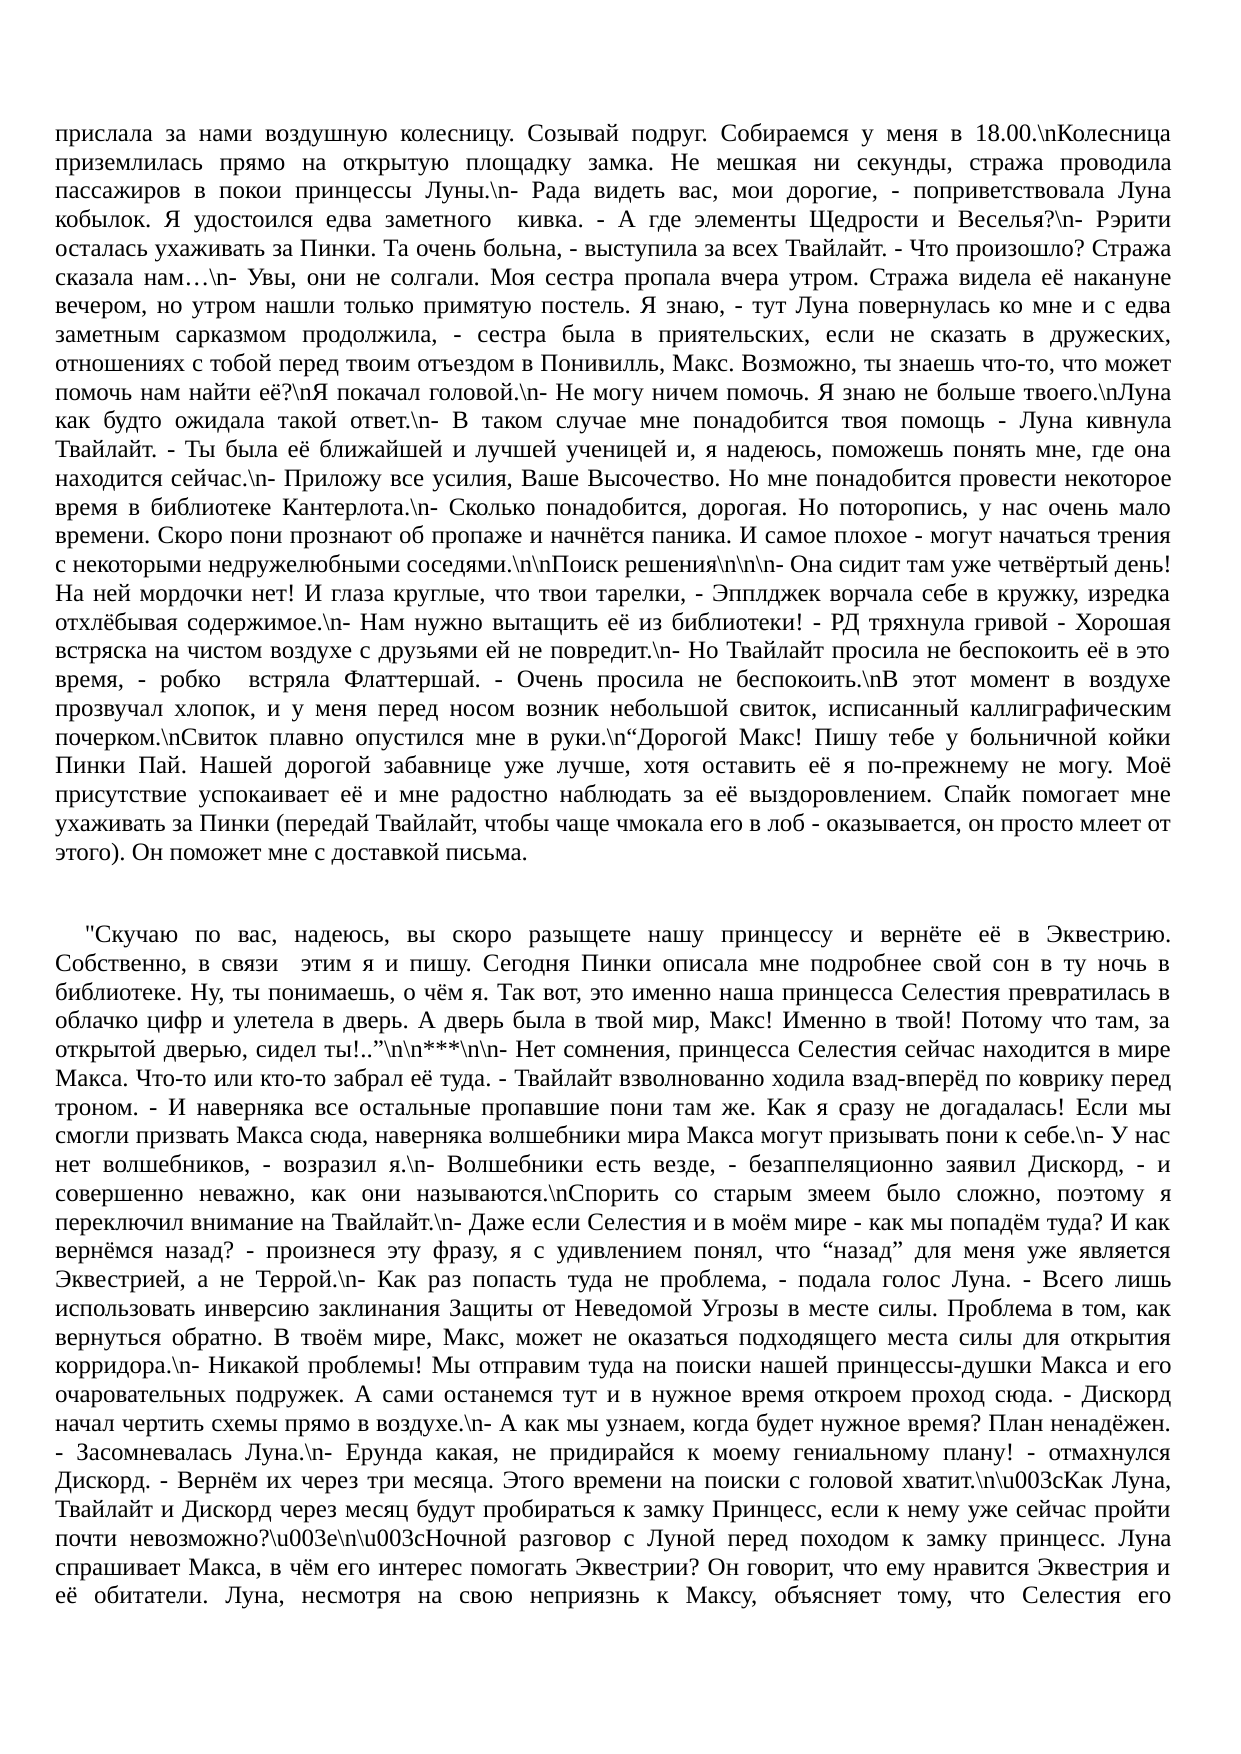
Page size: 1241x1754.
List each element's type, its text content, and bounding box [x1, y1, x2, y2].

text "Скучаю по вас, надеюсь, вы скоро разыщете нашу принцессу и вернёте её в Эквестрию. Собственно, в связи этим я и пишу. Сегодня Пинки описала мне подробнее свой сон в ту ночь в библиотеке. Ну, ты понимаешь, о чём я. Так вот, это именно наша принцесса Селестия превратилась в облачко цифр и улетела в дверь. А дверь была в твой мир, Макс! Именно в твой! Потому что там, за открытой дверью, сидел ты!..”\n\n***\n\n- Нет сомнения, принцесса Селестия сейчас находится в мире Макса. Что-то или кто-то забрал её туда. - Твайлайт взволнованно ходила взад-вперёд по коврику перед троном. - И наверняка все остальные пропавшие пони там же. Как я сразу не догадалась! Если мы смогли призвать Макса сюда, наверняка волшебники мира Макса могут призывать пони к себе.\n- У нас нет волшебников, - возразил я.\n- Волшебники есть везде, - безаппеляционно заявил Дискорд, - и совершенно неважно, как они называются.\nСпорить со старым змеем было сложно, поэтому я переключил внимание на Твайлайт.\n- Даже если Селестия и в моём мире - как мы попадём туда? И как вернёмся назад? - произнеся эту фразу, я с удивлением понял, что “назад” для меня уже является Эквестрией, а не Террой.\n- Как раз попасть туда не проблема, - подала голос Луна. - Всего лишь использовать инверсию заклинания Защиты от Неведомой Угрозы в месте силы. Проблема в том, как вернуться обратно. В твоём мире, Макс, может не оказаться подходящего места силы для открытия корридора.\n- Никакой проблемы! Мы отправим туда на поиски нашей принцессы-душки Макса и его очаровательных подружек. А сами останемся тут и в нужное время откроем проход сюда. - Дискорд начал чертить схемы прямо в воздухе.\n- А как мы узнаем, когда будет нужное время? План ненадёжен. - Засомневалась Луна.\n- Ерунда какая, не придирайся к моему гениальному плану! - отмахнулся Дискорд. - Вернём их через три месяца. Этого времени на поиски с головой хватит.\n\u003cКак Луна, Твайлайт и Дискорд через месяц будут пробираться к замку Принцесс, если к нему уже сейчас пройти почти невозможно?\u003e\n\u003cНочной разговор с Луной перед походом к замку принцесс. Луна спрашивает Макса, в чём его интерес помогать Эквестрии? Он говорит, что ему нравится Эквестрия и её обитатели. Луна, несмотря на свою неприязнь к Максу, объясняет тому, что Селестия его [55, 919, 1172, 1609]
text прислала за нами воздушную колесницу. Созывай подруг. Собираемся у меня в 18.00.\nКолесница приземлилась прямо на открытую площадку замка. Не мешкая ни секунды, стража проводила пассажиров в покои принцессы Луны.\n- Рада видеть вас, мои дорогие, - поприветствовала Луна кобылок. Я удостоился едва заметного кивка. - А где элементы Щедрости и Веселья?\n- Рэрити осталась ухаживать за Пинки. Та очень больна, - выступила за всех Твайлайт. - Что произошло? Стража сказала нам…\n- Увы, они не солгали. Моя сестра пропала вчера утром. Стража видела её накануне вечером, но утром нашли только примятую постель. Я знаю, - тут Луна повернулась ко мне и с едва заметным сарказмом продолжила, - сестра была в приятельских, если не сказать в дружеских, отношениях с тобой перед твоим отъездом в Понивилль, Макс. Возможно, ты знаешь что-то, что может помочь нам найти её?\nЯ покачал головой.\n- Не могу ничем помочь. Я знаю не больше твоего.\nЛуна как будто ожидала такой ответ.\n- В таком случае мне понадобится твоя помощь - Луна кивнула Твайлайт. - Ты была её ближайшей и лучшей ученицей и, я надеюсь, поможешь понять мне, где она находится сейчас.\n- Приложу все усилия, Ваше Высочество. Но мне понадобится провести некоторое время в библиотеке Кантерлота.\n- Сколько понадобится, дорогая. Но поторопись, у нас очень мало времени. Скоро пони прознают об пропаже и начнётся паника. И самое плохое - могут начаться трения с некоторыми недружелюбными соседями.\n\nПоиск решения\n\n\n- Она сидит там уже четвёртый день! На ней мордочки нет! И глаза круглые, что твои тарелки, - Эпплджек ворчала себе в кружку, изредка отхлёбывая содержимое.\n- Нам нужно вытащить её из библиотеки! - РД тряхнула гривой - Хорошая встряска на чистом воздухе с друзьями ей не повредит.\n- Но Твайлайт просила не беспокоить её в это время, - робко встряла Флаттершай. - Очень просила не беспокоить.\nВ этот момент в воздухе прозвучал хлопок, и у меня перед носом возник небольшой свиток, исписанный каллиграфическим почерком.\nСвиток плавно опустился мне в руки.\n“Дорогой Макс! Пишу тебе у больничной койки Пинки Пай. Нашей дорогой забавнице уже лучше, хотя оставить её я по-прежнему не могу. Моё присутствие успокаивает её и мне радостно наблюдать за её выздоровлением. Спайк помогает мне ухаживать за Пинки (передай Твайлайт, чтобы чаще чмокала его в лоб - оказывается, он просто млеет от этого). Он поможет мне с доставкой письма. [55, 118, 1172, 866]
